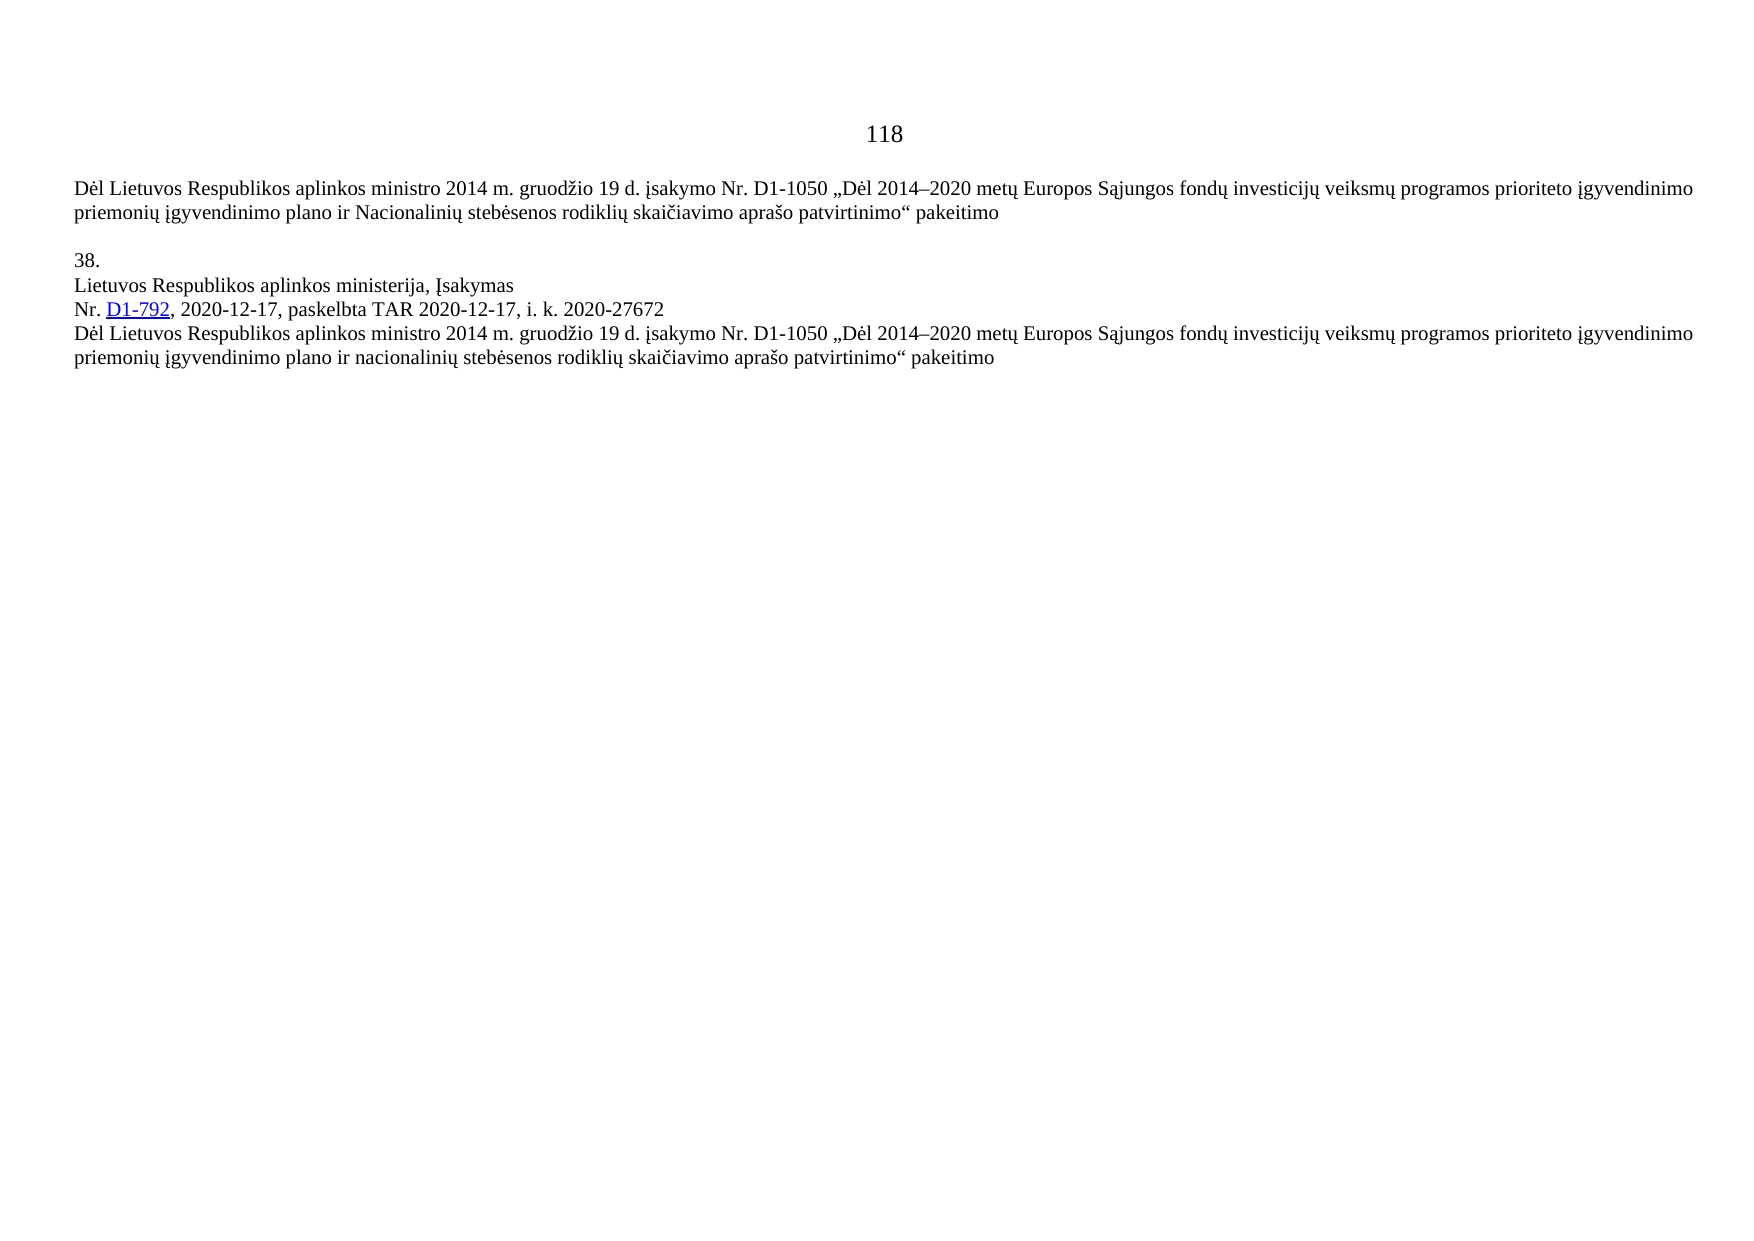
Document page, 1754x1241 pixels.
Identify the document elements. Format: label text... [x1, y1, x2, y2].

text Lietuvos Respublikos aplinkos ministerija, Įsakymas [74, 272, 1695, 297]
text Dėl Lietuvos Respublikos aplinkos ministro 2014 m. gruodžio 19 d. įsakymo Nr. D1-1050 „Dėl 2014–2020 metų Europos Sąjungos fondų investicijų veiksmų programos prioriteto įgyvendinimo priemonių įgyvendinimo plano ir Nacionalinių stebėsenos rodiklių skaičiavimo aprašo patvirtinimo“ pakeitimo [74, 176, 1695, 224]
text Nr. D1-792, 2020-12-17, paskelbta TAR 2020-12-17, i. k. 2020-27672 [74, 297, 1695, 321]
text Dėl Lietuvos Respublikos aplinkos ministro 2014 m. gruodžio 19 d. įsakymo Nr. D1-1050 „Dėl 2014–2020 metų Europos Sąjungos fondų investicijų veiksmų programos prioriteto įgyvendinimo priemonių įgyvendinimo plano ir nacionalinių stebėsenos rodiklių skaičiavimo aprašo patvirtinimo“ pakeitimo [74, 321, 1695, 369]
text 38. [74, 248, 1695, 272]
